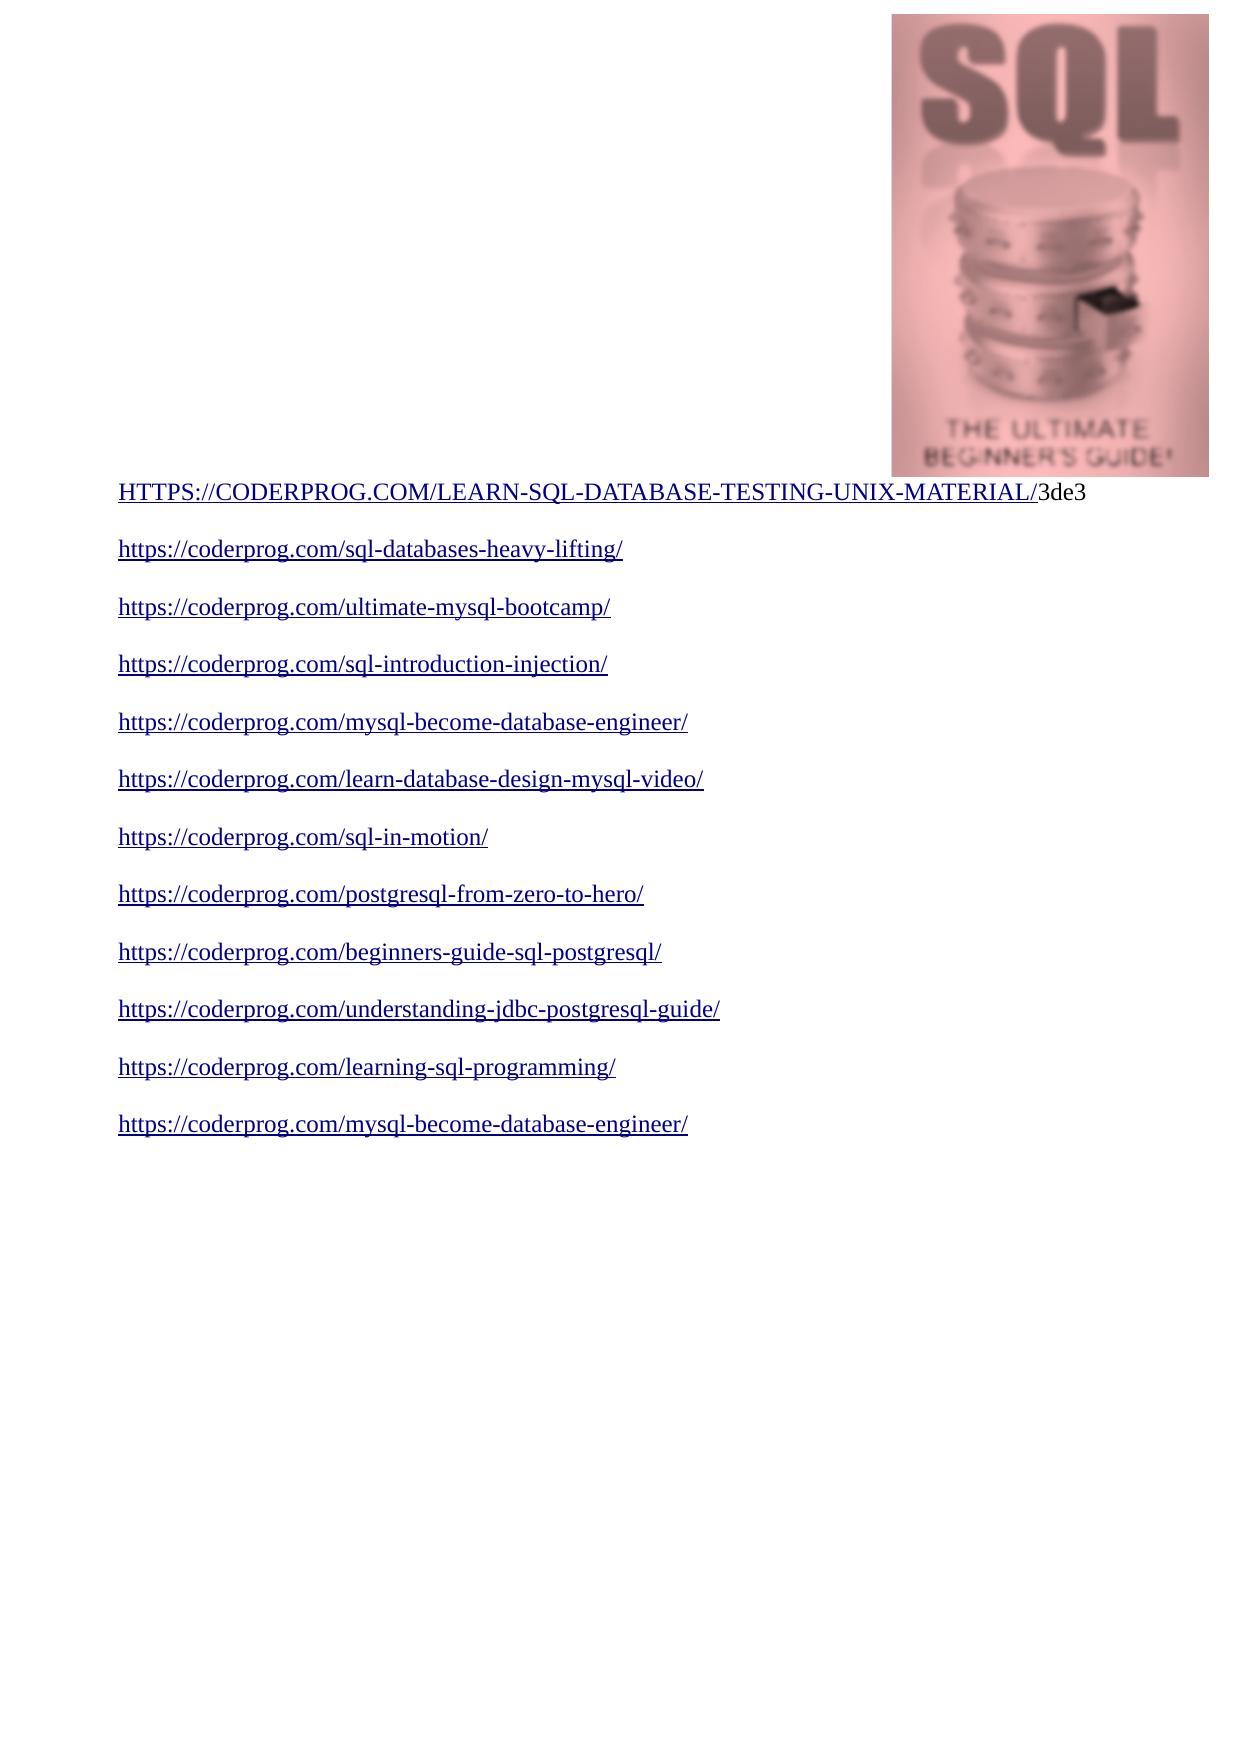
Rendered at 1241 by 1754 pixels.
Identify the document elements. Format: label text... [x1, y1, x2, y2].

text https://coderprog.com/postgresql-from-zero-to-hero/ [118, 879, 1122, 908]
picture [891, 14, 1209, 477]
text https://coderprog.com/sql-databases-heavy-lifting/ [118, 534, 1122, 563]
text https://coderprog.com/understanding-jdbc-postgresql-guide/ [118, 994, 1122, 1023]
text https://coderprog.com/mysql-become-database-engineer/ [118, 1109, 1122, 1138]
text https://coderprog.com/mysql-become-database-engineer/ [118, 707, 1122, 736]
text https://coderprog.com/sql-introduction-injection/ [118, 649, 1122, 678]
text https://coderprog.com/ultimate-mysql-bootcamp/ [118, 592, 1122, 621]
text HTTPS://CODERPROG.COM/LEARN-SQL-DATABASE-TESTING-UNIX-MATERIAL/3de3 [118, 477, 1122, 506]
text https://coderprog.com/learn-database-design-mysql-video/ [118, 764, 1122, 793]
text https://coderprog.com/sql-in-motion/ [118, 822, 1122, 851]
text https://coderprog.com/learning-sql-programming/ [118, 1052, 1122, 1081]
text https://coderprog.com/beginners-guide-sql-postgresql/ [118, 937, 1122, 966]
